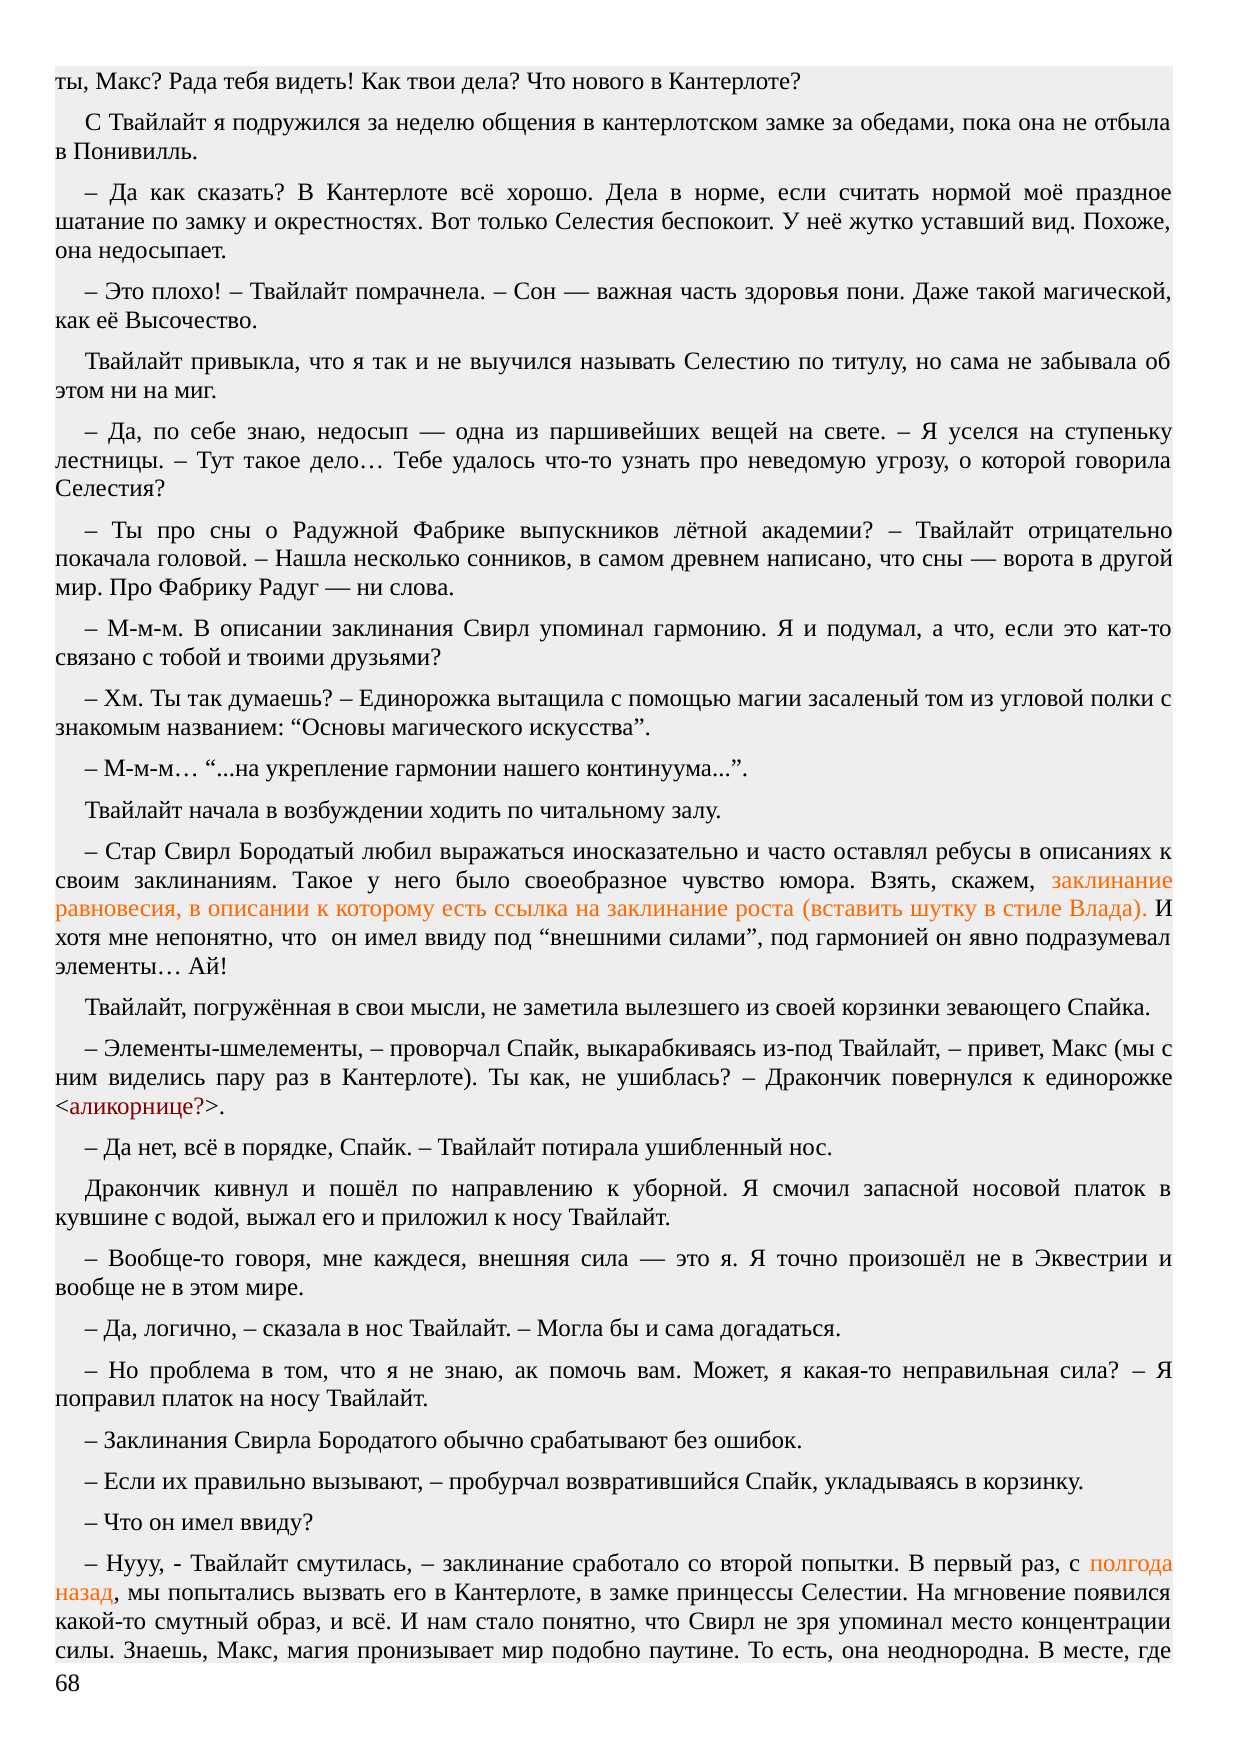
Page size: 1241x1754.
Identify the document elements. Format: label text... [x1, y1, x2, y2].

text С Твайлайт я подружился за неделю общения в кантерлотском замке за обедами, пока она не отбыла в Понивилль. [55, 107, 1173, 165]
text – Что он имел ввиду? [55, 1507, 1173, 1536]
text – Да как сказать? В Кантерлоте всё хорошо. Дела в норме, если считать нормой моё праздное шатание по замку и окрестностях. Вот только Селестия беспокоит. У неё жутко уставший вид. Похоже, она недосыпает. [55, 177, 1173, 263]
text – М-м-м… “...на укрепление гармонии нашего континуума...”. [55, 753, 1173, 782]
text – Хм. Ты так думаешь? – Единорожка вытащила с помощью магии засаленый том из угловой полки с знакомым названием: “Основы магического искусства”. [55, 683, 1173, 741]
text – Элементы-шмелементы, – проворчал Спайк, выкарабкиваясь из-под Твайлайт, – привет, Макс (мы с ним виделись пару раз в Кантерлоте). Ты как, не ушиблась? – Дракончик повернулся к единорожке <аликорнице?>. [55, 1033, 1173, 1120]
text Твайлайт привыкла, что я так и не выучился называть Селестию по титулу, но сама не забывала об этом ни на миг. [55, 346, 1173, 403]
text – М-м-м. В описании заклинания Свирл упоминал гармонию. Я и подумал, а что, если это кат-то связано с тобой и твоими друзьями? [55, 613, 1173, 671]
text – Ты про сны о Радужной Фабрике выпускников лётной академии? – Твайлайт отрицательно покачала головой. – Нашла несколько сонников, в самом древнем написано, что сны — ворота в другой мир. Про Фабрику Радуг — ни слова. [55, 515, 1173, 601]
text Твайлайт начала в возбуждении ходить по читальному залу. [55, 795, 1173, 823]
text ты, Макс? Рада тебя видеть! Как твои дела? Что нового в Кантерлоте? [55, 66, 1173, 95]
text – Вообще-то говоря, мне каждеся, внешняя сила — это я. Я точно произошёл не в Эквестрии и вообще не в этом мире. [55, 1243, 1173, 1301]
text – Стар Свирл Бородатый любил выражаться иносказательно и часто оставлял ребусы в описаниях к своим заклинаниям. Такое у него было своеобразное чувство юмора. Взять, скажем, заклинание равновесия, в описании к которому есть ссылка на заклинание роста (вставить шутку в стиле Влада). И хотя мне непонятно, что он имел ввиду под “внешними силами”, под гармонией он явно подразумевал элементы… Ай! [55, 836, 1173, 980]
text Твайлайт, погружённая в свои мысли, не заметила вылезшего из своей корзинки зевающего Спайка. [55, 992, 1173, 1021]
text – Это плохо! – Твайлайт помрачнела. – Сон — важная часть здоровья пони. Даже такой магической, как её Высочество. [55, 276, 1173, 333]
text – Да, по себе знаю, недосып — одна из паршивейших вещей на свете. – Я уселся на ступеньку лестницы. – Тут такое дело… Тебе удалось что-то узнать про неведомую угрозу, о которой говорила Селестия? [55, 416, 1173, 502]
text Дракончик кивнул и пошёл по направлению к уборной. Я смочил запасной носовой платок в кувшине с водой, выжал его и приложил к носу Твайлайт. [55, 1173, 1173, 1231]
text – Да, логично, – сказала в нос Твайлайт. – Могла бы и сама догадаться. [55, 1313, 1173, 1342]
text – Заклинания Свирла Бородатого обычно срабатывают без ошибок. [55, 1425, 1173, 1453]
text – Если их правильно вызывают, – пробурчал возвратившийся Спайк, укладываясь в корзинку. [55, 1466, 1173, 1495]
text – Да нет, всё в порядке, Спайк. – Твайлайт потирала ушибленный нос. [55, 1132, 1173, 1161]
text – Нууу, - Твайлайт смутилась, – заклинание сработало со второй попытки. В первый раз, с полгода назад, мы попытались вызвать его в Кантерлоте, в замке принцессы Селестии. На мгновение появился какой-то смутный образ, и всё. И нам стало понятно, что Свирл не зря упоминал место концентрации силы. Знаешь, Макс, магия пронизывает мир подобно паутине. То есть, она неоднородна. В месте, где [55, 1548, 1173, 1663]
text – Но проблема в том, что я не знаю, ак помочь вам. Может, я какая-то неправильная сила? – Я поправил платок на носу Твайлайт. [55, 1355, 1173, 1412]
